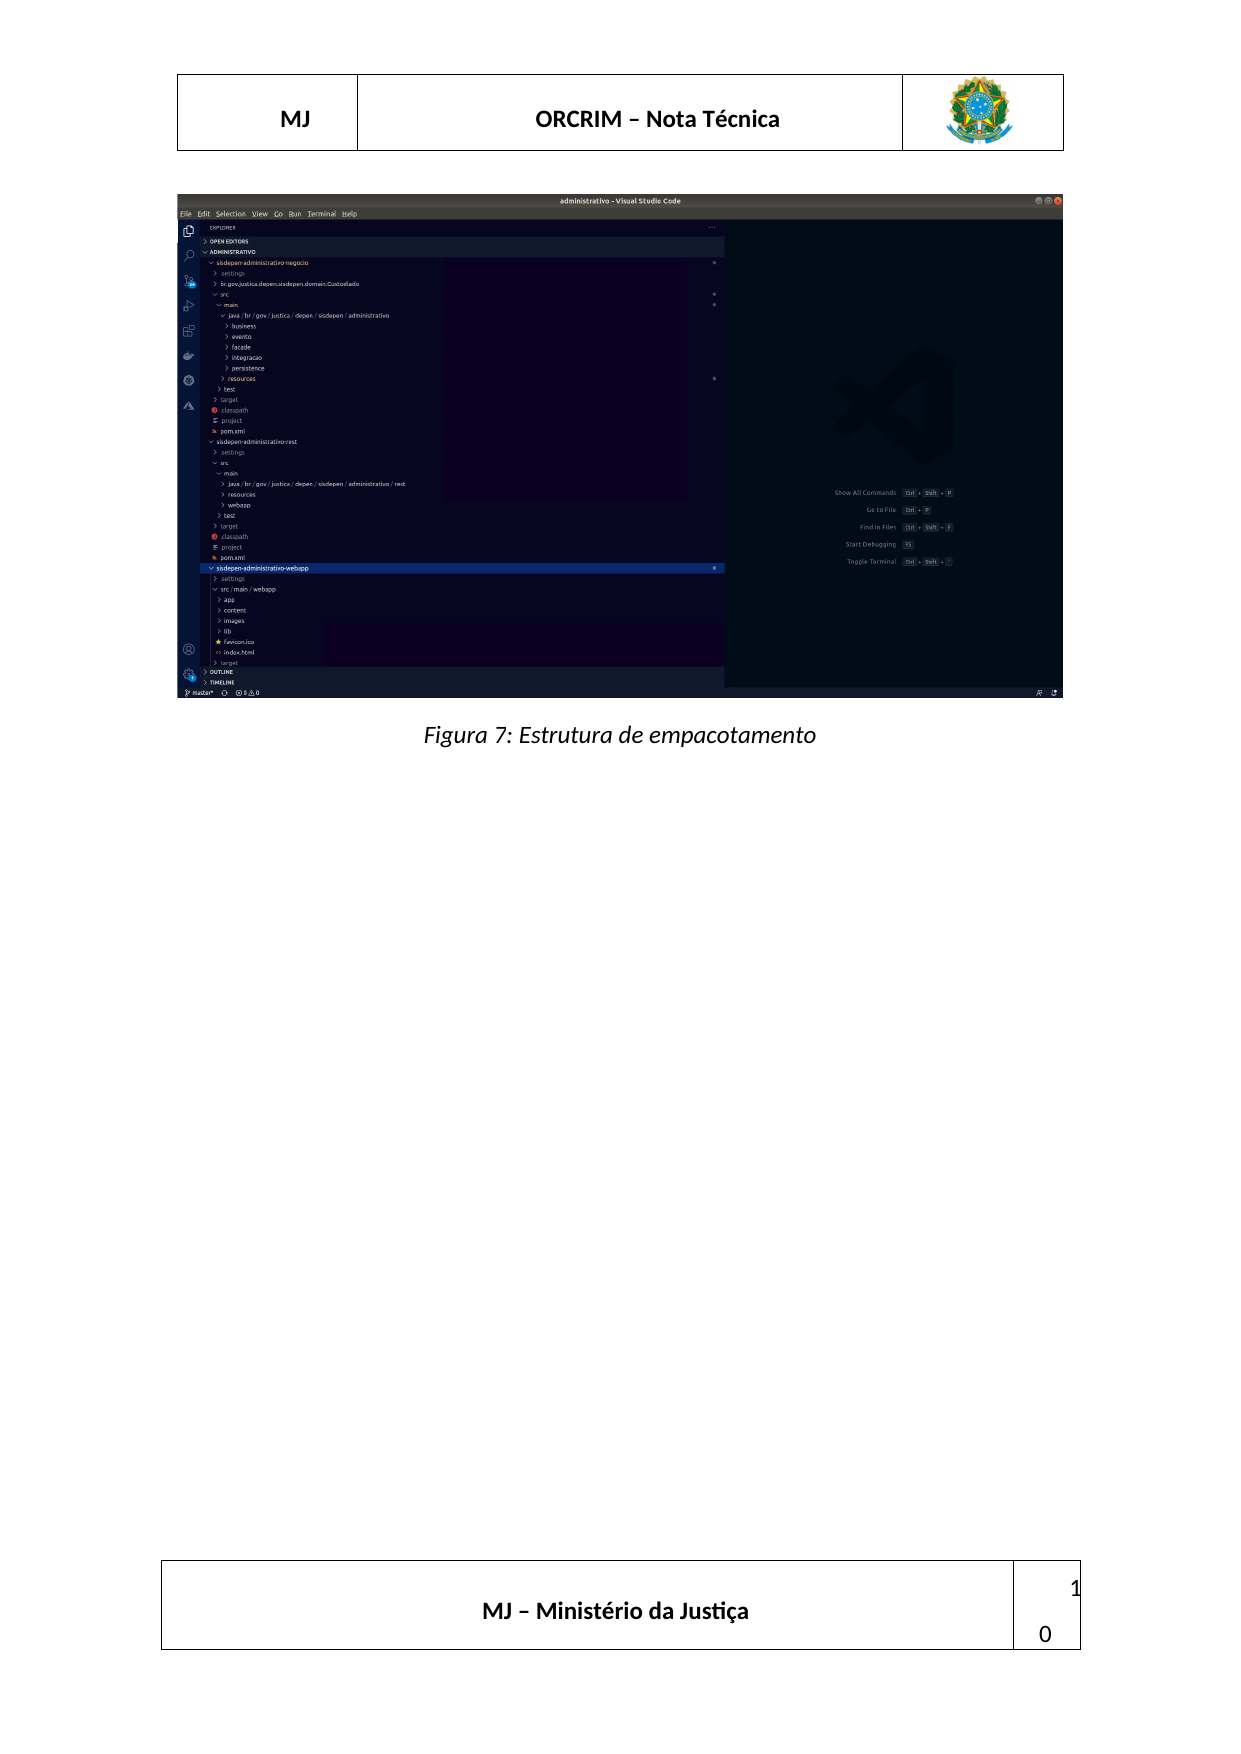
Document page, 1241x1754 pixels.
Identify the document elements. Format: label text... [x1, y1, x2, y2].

picture [177, 194, 1063, 698]
picture [944, 75, 1020, 149]
text Figura 7: Estrutura de empacotamento [177, 698, 1063, 749]
